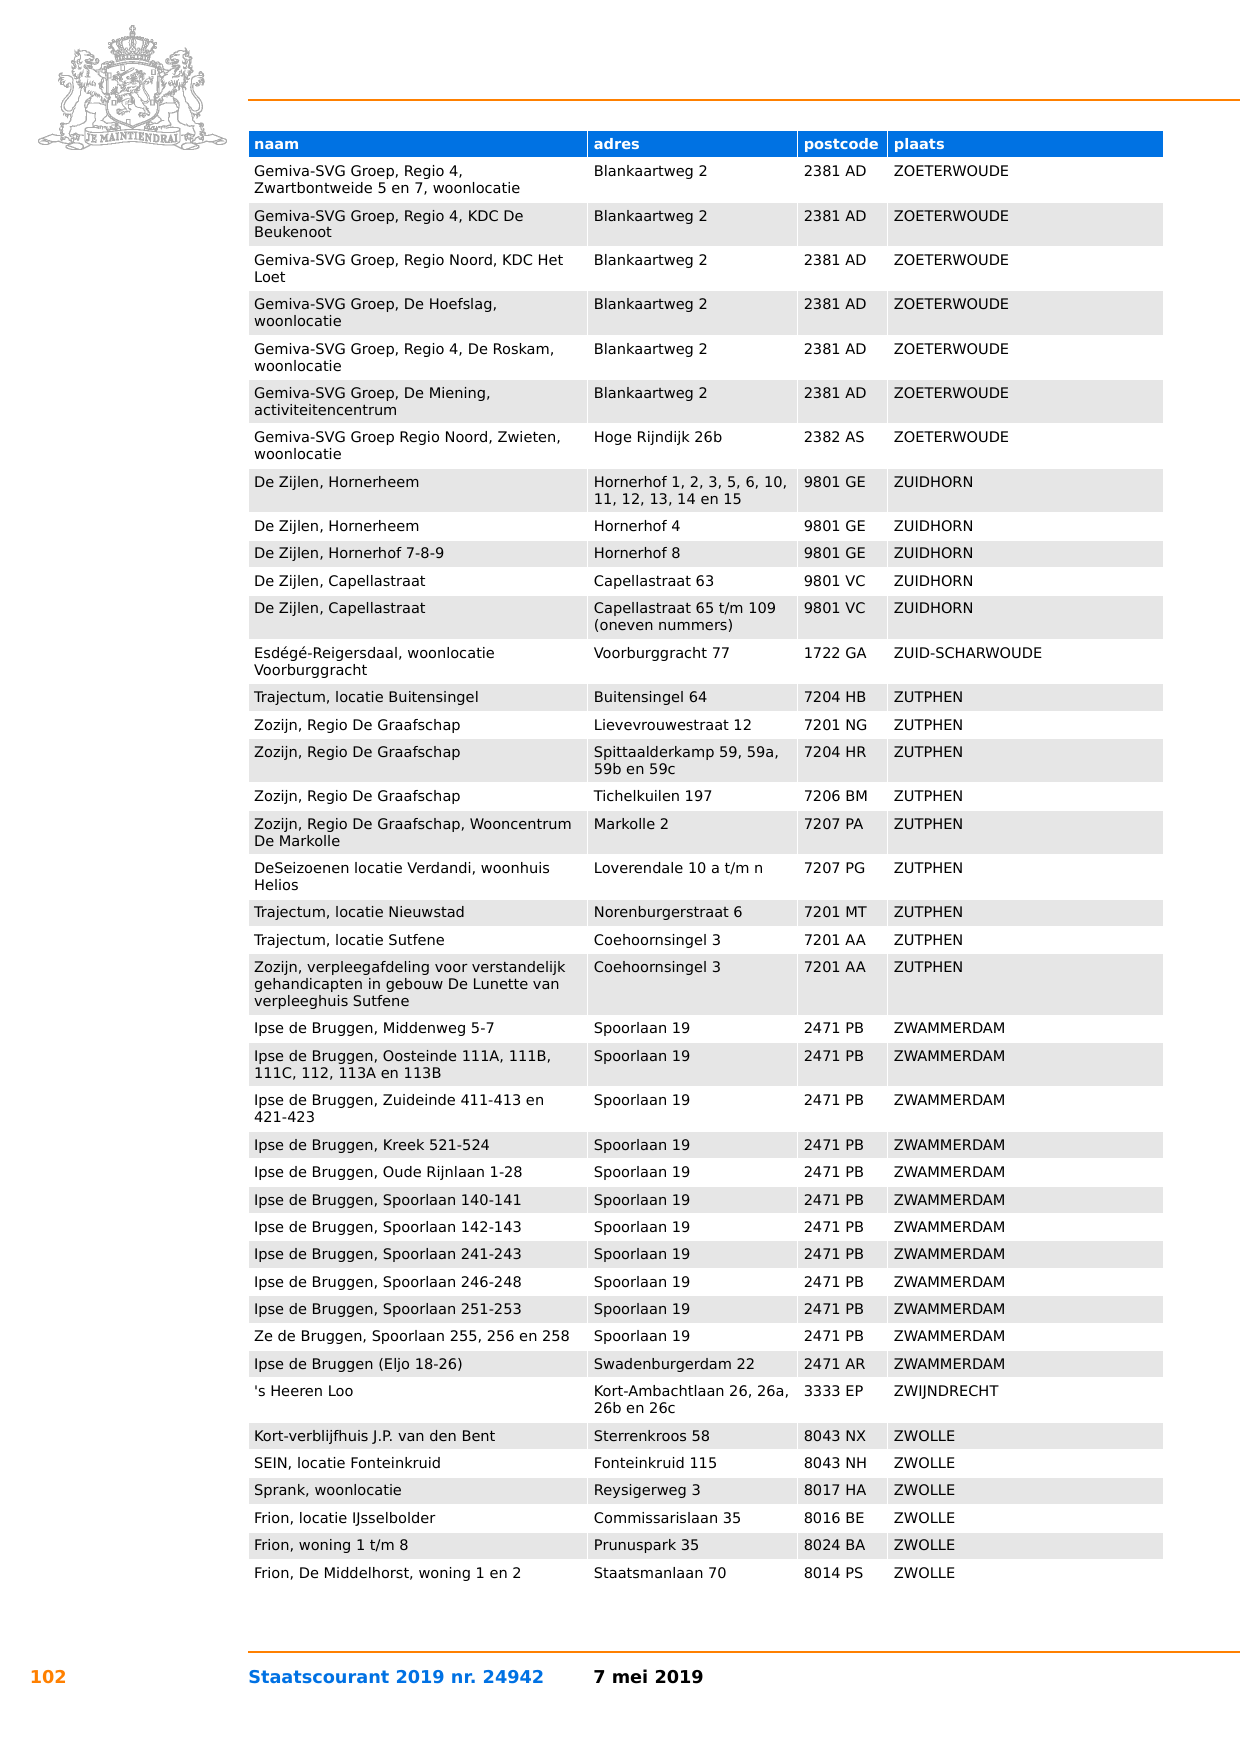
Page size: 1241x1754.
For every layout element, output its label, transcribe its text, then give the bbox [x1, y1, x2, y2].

table_cell ZOETERWOUDE [888, 158, 1163, 202]
table_cell ZOETERWOUDE [888, 425, 1163, 468]
table_cell Ipse de Bruggen, Oude Rijnlaan 1-28 [249, 1159, 587, 1186]
table_cell Blankaartweg 2 [588, 336, 797, 379]
table_cell 7204 HB [798, 684, 887, 711]
table_cell Coehoornsingel 3 [588, 927, 797, 953]
table_cell 2471 PB [798, 1241, 887, 1268]
table_cell Ipse de Bruggen, Oosteinde 111A, 111B, 111C, 112, 113A en 113B [249, 1043, 587, 1086]
table_cell ZWAMMERDAM [888, 1088, 1163, 1131]
table_cell 7204 HR [798, 739, 887, 782]
table_cell 2471 PB [798, 1132, 887, 1158]
table_cell Buitensingel 64 [588, 684, 797, 711]
table_cell 7206 BM [798, 784, 887, 810]
table_cell Spoorlaan 19 [588, 1088, 797, 1131]
table_cell ZOETERWOUDE [888, 247, 1163, 290]
table_cell 's Heeren Loo [249, 1379, 587, 1422]
table_cell ZWAMMERDAM [888, 1269, 1163, 1295]
table_cell Trajectum, locatie Nieuwstad [249, 900, 587, 926]
table_cell 7207 PA [798, 811, 887, 854]
table_cell ZWAMMERDAM [888, 1296, 1163, 1323]
table_cell Ipse de Bruggen, Spoorlaan 246-248 [249, 1269, 587, 1295]
table_cell ZUIDHORN [888, 513, 1163, 540]
table_cell Lievevrouwestraat 12 [588, 712, 797, 738]
table_cell Gemiva-SVG Groep Regio Noord, Zwieten, woonlocatie [249, 425, 587, 468]
table_cell Gemiva-SVG Groep, Regio 4, KDC De Beukenoot [249, 203, 587, 246]
table_cell 9801 VC [798, 568, 887, 594]
table_header plaats [888, 131, 1163, 157]
table_cell Fonteinkruid 115 [588, 1450, 797, 1477]
table_cell ZUIDHORN [888, 469, 1163, 512]
table_cell ZWOLLE [888, 1478, 1163, 1504]
table_cell 2382 AS [798, 425, 887, 468]
table_cell Gemiva-SVG Groep, Regio Noord, KDC Het Loet [249, 247, 587, 290]
table_cell ZWAMMERDAM [888, 1132, 1163, 1158]
table_cell Capellastraat 65 t/m 109 (oneven nummers) [588, 596, 797, 639]
table_cell ZUTPHEN [888, 900, 1163, 926]
table_cell ZWOLLE [888, 1533, 1163, 1559]
table_cell 9801 VC [798, 596, 887, 639]
table_cell Ipse de Bruggen, Middenweg 5-7 [249, 1016, 587, 1042]
table_cell 9801 GE [798, 513, 887, 540]
table_cell Loverendale 10 a t/m n [588, 855, 797, 898]
table_cell Spoorlaan 19 [588, 1132, 797, 1158]
table_cell ZWAMMERDAM [888, 1351, 1163, 1377]
table_cell 2471 PB [798, 1296, 887, 1323]
table_cell Ipse de Bruggen, Spoorlaan 241-243 [249, 1241, 587, 1268]
table_cell 2381 AD [798, 203, 887, 246]
table_cell ZWAMMERDAM [888, 1241, 1163, 1268]
table_cell Coehoornsingel 3 [588, 954, 797, 1015]
table_cell Ipse de Bruggen, Spoorlaan 251-253 [249, 1296, 587, 1323]
table_cell ZUID-SCHARWOUDE [888, 640, 1163, 683]
table_cell Kort-Ambachtlaan 26, 26a, 26b en 26c [588, 1379, 797, 1422]
table_cell 8043 NH [798, 1450, 887, 1477]
table_cell Spoorlaan 19 [588, 1159, 797, 1186]
table_cell Norenburgerstraat 6 [588, 900, 797, 926]
table_cell Zozijn, Regio De Graafschap [249, 712, 587, 738]
table_cell Spittaalderkamp 59, 59a, 59b en 59c [588, 739, 797, 782]
table_cell ZUTPHEN [888, 712, 1163, 738]
table_cell 2471 PB [798, 1016, 887, 1042]
table_cell ZWOLLE [888, 1450, 1163, 1477]
table_cell Blankaartweg 2 [588, 158, 797, 202]
table_cell 8014 PS [798, 1560, 887, 1586]
table_cell ZUTPHEN [888, 927, 1163, 953]
table_cell Spoorlaan 19 [588, 1269, 797, 1295]
table_cell Ipse de Bruggen, Zuideinde 411-413 en 421-423 [249, 1088, 587, 1131]
table_cell Ipse de Bruggen, Spoorlaan 142-143 [249, 1214, 587, 1240]
table_cell 8043 NX [798, 1423, 887, 1449]
table_cell Ipse de Bruggen, Spoorlaan 140-141 [249, 1187, 587, 1213]
table_cell 2471 PB [798, 1043, 887, 1086]
table_cell ZWOLLE [888, 1423, 1163, 1449]
table_cell Voorburggracht 77 [588, 640, 797, 683]
table_cell ZUIDHORN [888, 596, 1163, 639]
table_header postcode [798, 131, 887, 157]
table_cell Sterrenkroos 58 [588, 1423, 797, 1449]
table_cell Blankaartweg 2 [588, 247, 797, 290]
table_cell Zozijn, verpleegafdeling voor verstandelijk gehandicapten in gebouw De Lunette van verpleeghuis Sutfene [249, 954, 587, 1015]
table_cell Commissarislaan 35 [588, 1505, 797, 1531]
table_cell Spoorlaan 19 [588, 1214, 797, 1240]
table_cell Spoorlaan 19 [588, 1016, 797, 1042]
table_cell Zozijn, Regio De Graafschap, Wooncentrum De Markolle [249, 811, 587, 854]
table_cell 3333 EP [798, 1379, 887, 1422]
table_cell 2471 PB [798, 1269, 887, 1295]
table_cell Hoge Rijndijk 26b [588, 425, 797, 468]
table_cell ZUTPHEN [888, 739, 1163, 782]
table_cell Spoorlaan 19 [588, 1324, 797, 1350]
table_cell ZWOLLE [888, 1560, 1163, 1586]
table_cell 7201 AA [798, 927, 887, 953]
table_cell Hornerhof 4 [588, 513, 797, 540]
table_cell Zozijn, Regio De Graafschap [249, 784, 587, 810]
table_cell 2471 PB [798, 1214, 887, 1240]
table_cell ZOETERWOUDE [888, 380, 1163, 423]
table_cell 2381 AD [798, 158, 887, 202]
table_cell Frion, locatie IJsselbolder [249, 1505, 587, 1531]
table_cell Prunuspark 35 [588, 1533, 797, 1559]
table_cell Blankaartweg 2 [588, 203, 797, 246]
table_cell ZUTPHEN [888, 855, 1163, 898]
table_cell Trajectum, locatie Sutfene [249, 927, 587, 953]
picture [38, 25, 227, 150]
table_cell 2381 AD [798, 291, 887, 335]
table_cell Gemiva-SVG Groep, De Hoefslag, woonlocatie [249, 291, 587, 335]
table_cell 7207 PG [798, 855, 887, 898]
table_header naam [249, 131, 587, 157]
table_cell Swadenburgerdam 22 [588, 1351, 797, 1377]
table_cell 8016 BE [798, 1505, 887, 1531]
table_cell Spoorlaan 19 [588, 1043, 797, 1086]
table_cell Ipse de Bruggen, Kreek 521-524 [249, 1132, 587, 1158]
table_cell Ze de Bruggen, Spoorlaan 255, 256 en 258 [249, 1324, 587, 1350]
table_cell ZUTPHEN [888, 954, 1163, 1015]
table_cell Frion, De Middelhorst, woning 1 en 2 [249, 1560, 587, 1586]
table_cell Frion, woning 1 t/m 8 [249, 1533, 587, 1559]
table_cell 7201 NG [798, 712, 887, 738]
table_cell Reysigerweg 3 [588, 1478, 797, 1504]
table_cell 2471 AR [798, 1351, 887, 1377]
table_cell Spoorlaan 19 [588, 1241, 797, 1268]
table_cell ZWAMMERDAM [888, 1214, 1163, 1240]
table_cell De Zijlen, Capellastraat [249, 568, 587, 594]
table_cell ZWIJNDRECHT [888, 1379, 1163, 1422]
table_cell Gemiva-SVG Groep, Regio 4, De Roskam, woonlocatie [249, 336, 587, 379]
table_cell Gemiva-SVG Groep, Regio 4, Zwartbontweide 5 en 7, woonlocatie [249, 158, 587, 202]
table_cell De Zijlen, Hornerheem [249, 469, 587, 512]
table_cell ZWAMMERDAM [888, 1016, 1163, 1042]
table_cell Blankaartweg 2 [588, 380, 797, 423]
table_cell ZUTPHEN [888, 811, 1163, 854]
table_cell 9801 GE [798, 469, 887, 512]
table_cell ZOETERWOUDE [888, 203, 1163, 246]
table_cell ZWAMMERDAM [888, 1159, 1163, 1186]
table_cell Esdégé-Reigersdaal, woonlocatie Voorburggracht [249, 640, 587, 683]
table_cell 7201 AA [798, 954, 887, 1015]
table_cell Hornerhof 1, 2, 3, 5, 6, 10, 11, 12, 13, 14 en 15 [588, 469, 797, 512]
table_cell ZUTPHEN [888, 784, 1163, 810]
table_cell 2471 PB [798, 1324, 887, 1350]
table_cell ZOETERWOUDE [888, 336, 1163, 379]
table_header adres [588, 131, 797, 157]
table_cell Zozijn, Regio De Graafschap [249, 739, 587, 782]
table_cell 8017 HA [798, 1478, 887, 1504]
table_cell Blankaartweg 2 [588, 291, 797, 335]
table_cell Spoorlaan 19 [588, 1187, 797, 1213]
table_cell ZUIDHORN [888, 541, 1163, 567]
table_cell Kort-verblijfhuis J.P. van den Bent [249, 1423, 587, 1449]
table_cell De Zijlen, Capellastraat [249, 596, 587, 639]
table_cell Tichelkuilen 197 [588, 784, 797, 810]
table_cell ZWAMMERDAM [888, 1187, 1163, 1213]
table_cell 9801 GE [798, 541, 887, 567]
table_cell ZWAMMERDAM [888, 1043, 1163, 1086]
table_cell SEIN, locatie Fonteinkruid [249, 1450, 587, 1477]
table_cell Gemiva-SVG Groep, De Miening, activiteitencentrum [249, 380, 587, 423]
table_cell Spoorlaan 19 [588, 1296, 797, 1323]
table_cell Trajectum, locatie Buitensingel [249, 684, 587, 711]
table_cell 2381 AD [798, 336, 887, 379]
table_cell Hornerhof 8 [588, 541, 797, 567]
table_cell DeSeizoenen locatie Verdandi, woonhuis Helios [249, 855, 587, 898]
table_cell 8024 BA [798, 1533, 887, 1559]
table_cell 1722 GA [798, 640, 887, 683]
table_cell Markolle 2 [588, 811, 797, 854]
table_cell 2381 AD [798, 380, 887, 423]
table_cell 2471 PB [798, 1187, 887, 1213]
table_cell 7201 MT [798, 900, 887, 926]
table_cell Staatsmanlaan 70 [588, 1560, 797, 1586]
table_cell ZOETERWOUDE [888, 291, 1163, 335]
table_cell 2381 AD [798, 247, 887, 290]
table_cell ZUIDHORN [888, 568, 1163, 594]
table_cell Ipse de Bruggen (Eljo 18-26) [249, 1351, 587, 1377]
table_cell Capellastraat 63 [588, 568, 797, 594]
table_cell De Zijlen, Hornerheem [249, 513, 587, 540]
table_cell ZWOLLE [888, 1505, 1163, 1531]
table_cell 2471 PB [798, 1088, 887, 1131]
table_cell De Zijlen, Hornerhof 7-8-9 [249, 541, 587, 567]
table_cell 2471 PB [798, 1159, 887, 1186]
table_cell ZWAMMERDAM [888, 1324, 1163, 1350]
table_cell Sprank, woonlocatie [249, 1478, 587, 1504]
table_cell ZUTPHEN [888, 684, 1163, 711]
